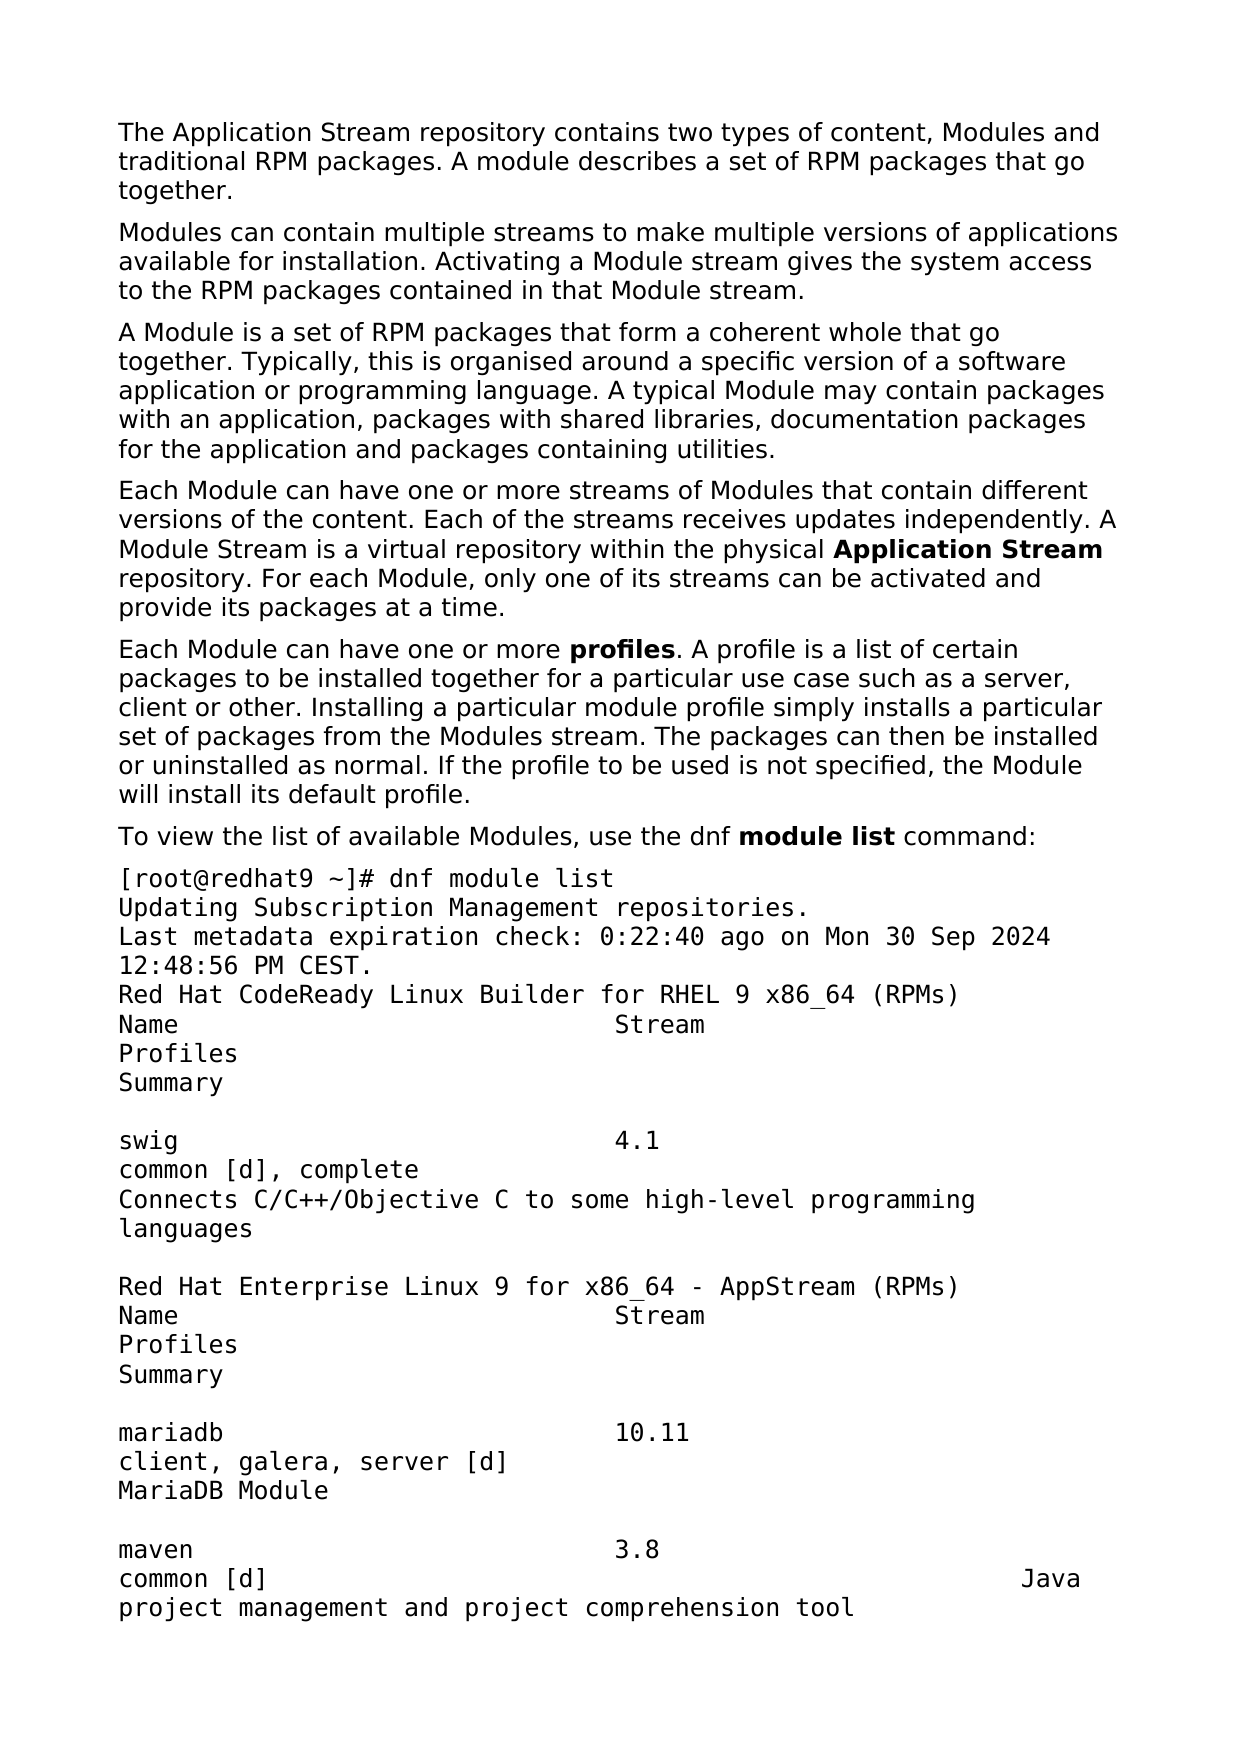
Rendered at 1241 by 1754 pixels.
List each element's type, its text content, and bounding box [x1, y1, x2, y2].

text A Module is a set of RPM packages that form a coherent whole that go together. Typically, this is organised around a specific version of a software application or programming language. A typical Module may contain packages with an application, packages with shared libraries, documentation packages for the application and packages containing utilities. [118, 318, 1122, 464]
text Modules can contain multiple streams to make multiple versions of applications available for installation. Activating a Module stream gives the system access to the RPM packages contained in that Module stream. [118, 218, 1122, 306]
text [root@redhat9 ~]# dnf module list Updating Subscription Management repositories. Last metadata expiration check: 0:22:40 ago on Mon 30 Sep 2024 12:48:56 PM CEST. Red Hat CodeReady Linux Builder for RHEL 9 x86_64 (RPMs) Name Stream Profiles Summary swig 4.1 common [d], complete Connects C/C++/Objective C to some high-level programming languages Red Hat Enterprise Linux 9 for x86_64 - AppStream (RPMs) Name Stream Profiles Summary mariadb 10.11 client, galera, server [d] MariaDB Module maven 3.8 common [d] Java project management and project comprehension tool [118, 864, 1122, 1622]
text To view the list of available Modules, use the dnf module list command: [118, 822, 1122, 851]
text The Application Stream repository contains two types of content, Modules and traditional RPM packages. A module describes a set of RPM packages that go together. [118, 118, 1122, 206]
text Each Module can have one or more streams of Modules that contain different versions of the content. Each of the streams receives updates independently. A Module Stream is a virtual repository within the physical Application Stream repository. For each Module, only one of its streams can be activated and provide its packages at a time. [118, 476, 1122, 622]
text Each Module can have one or more profiles. A profile is a list of certain packages to be installed together for a particular use case such as a server, client or other. Installing a particular module profile simply installs a particular set of packages from the Modules stream. The packages can then be installed or uninstalled as normal. If the profile to be used is not specified, the Module will install its default profile. [118, 635, 1122, 810]
